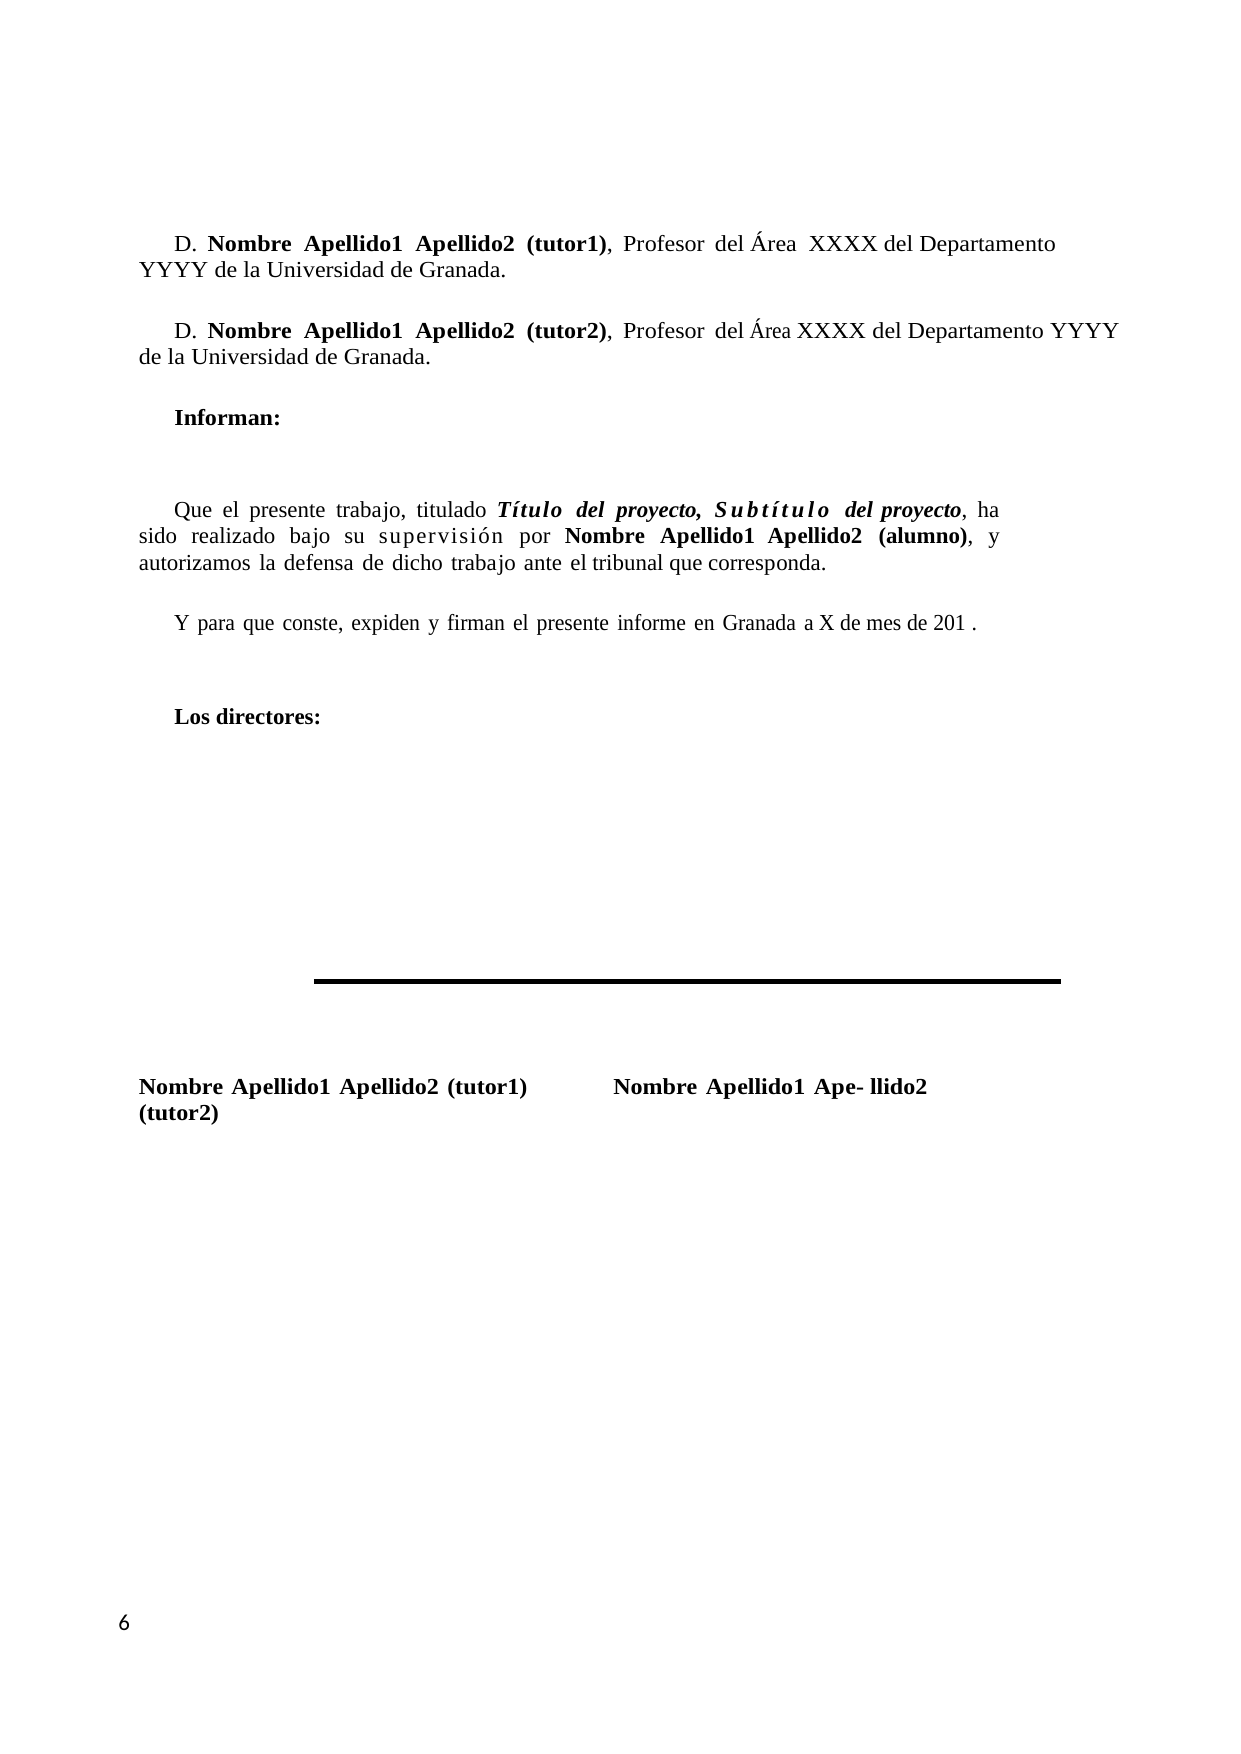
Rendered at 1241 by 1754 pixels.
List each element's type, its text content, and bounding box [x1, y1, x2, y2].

text D. Nombre Apellido1 Apellido2 (tutor1), Profesor del Área XXXX del Departamento YYYY de la Universidad de Granada. [139, 230, 1122, 283]
subtitle Los directores: [174, 703, 1122, 730]
text Que el presente trabajo, titulado Título del proyecto, Subtítulo del proyecto, ha sido realizado bajo su supervisión por Nombre Apellido1 Apellido2 (alumno), y autorizamos la defensa de dicho trabajo ante el tribunal que corresponda. [139, 496, 1000, 575]
text Nombre Apellido1 Apellido2 (tutor1) Nombre Apellido1 Ape- llido2 (tutor2) [139, 1073, 1000, 1125]
text D. Nombre Apellido1 Apellido2 (tutor2), Profesor del Área XXXX del Departamento YYYY de la Universidad de Granada. [139, 317, 1122, 369]
subtitle Informan: [174, 403, 1122, 430]
text Y para que conste, expiden y firman el presente informe en Granada a X de mes de 201 . [139, 609, 1000, 635]
